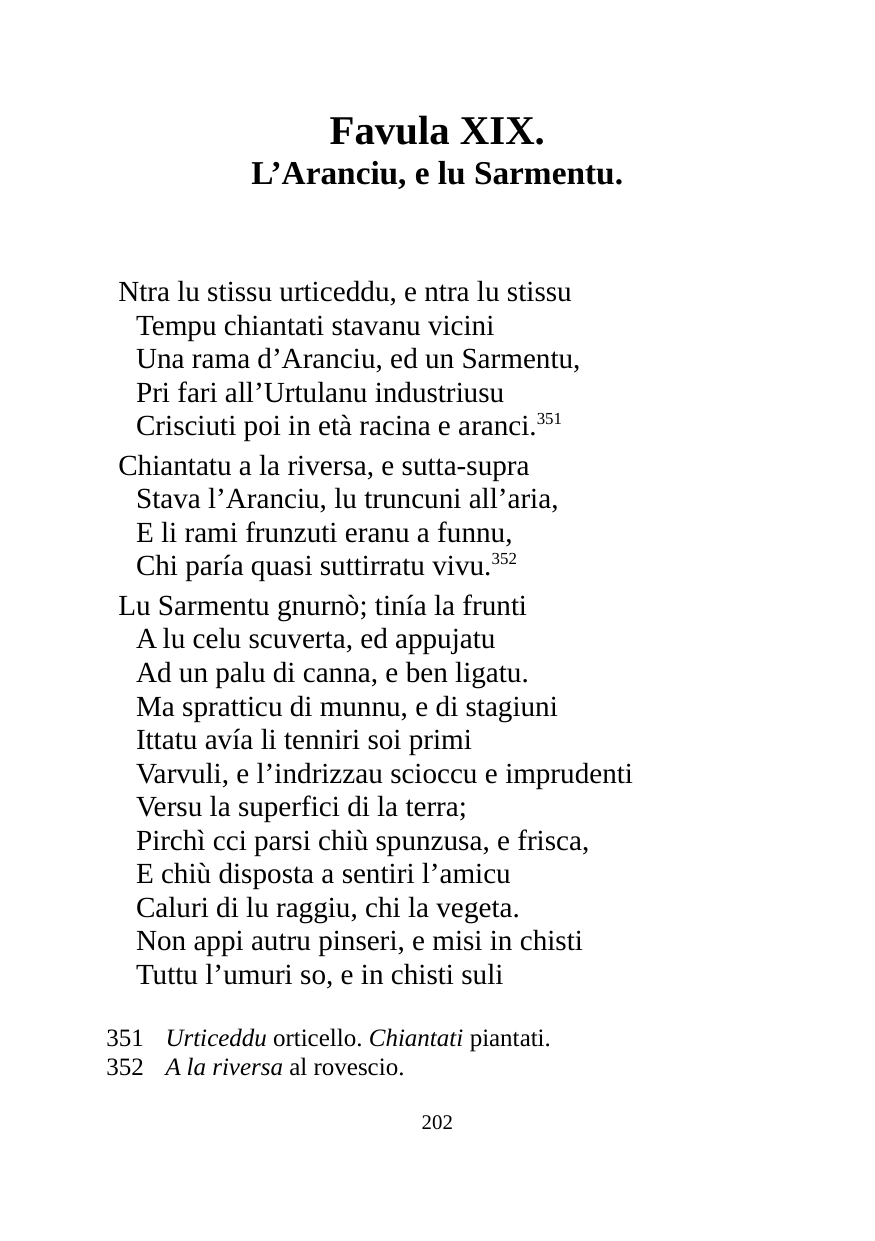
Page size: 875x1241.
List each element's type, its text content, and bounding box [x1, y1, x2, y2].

text Lu Sarmentu gnurnò; tinía la frunti A lu celu scuverta, ed appujatu Ad un palu di canna, e ben ligatu. Ma spratticu di munnu, e di stagiuni Ittatu avía li tenniri soi primi Varvuli, e l’indrizzau scioccu e imprudenti Versu la superfici di la terra; Pirchì cci parsi chiù spunzusa, e frisca, E chiù disposta a sentiri l’amicu Caluri di lu raggiu, chi la vegeta. Non appi autru pinseri, e misi in chisti Tuttu l’umuri so, e in chisti suli [118, 588, 768, 991]
text Chiantatu a la riversa, e sutta-supra Stava l’Aranciu, lu truncuni all’aria, E li rami frunzuti eranu a funnu, Chi paría quasi suttirratu vivu. [118, 448, 768, 582]
text Urticeddu orticello. Chiantati piantati. [106, 1023, 768, 1052]
text Ntra lu stissu urticeddu, e ntra lu stissu Tempu chiantati stavanu vicini Una rama d’Aranciu, ed un Sarmentu, Pri fari all’Urtulanu industriusu Crisciuti poi in età racina e aranci. [118, 274, 768, 442]
subtitle Favula XIX. L’Aranciu, e lu Sarmentu. [106, 106, 768, 192]
text A la riversa al rovescio. [106, 1052, 768, 1080]
